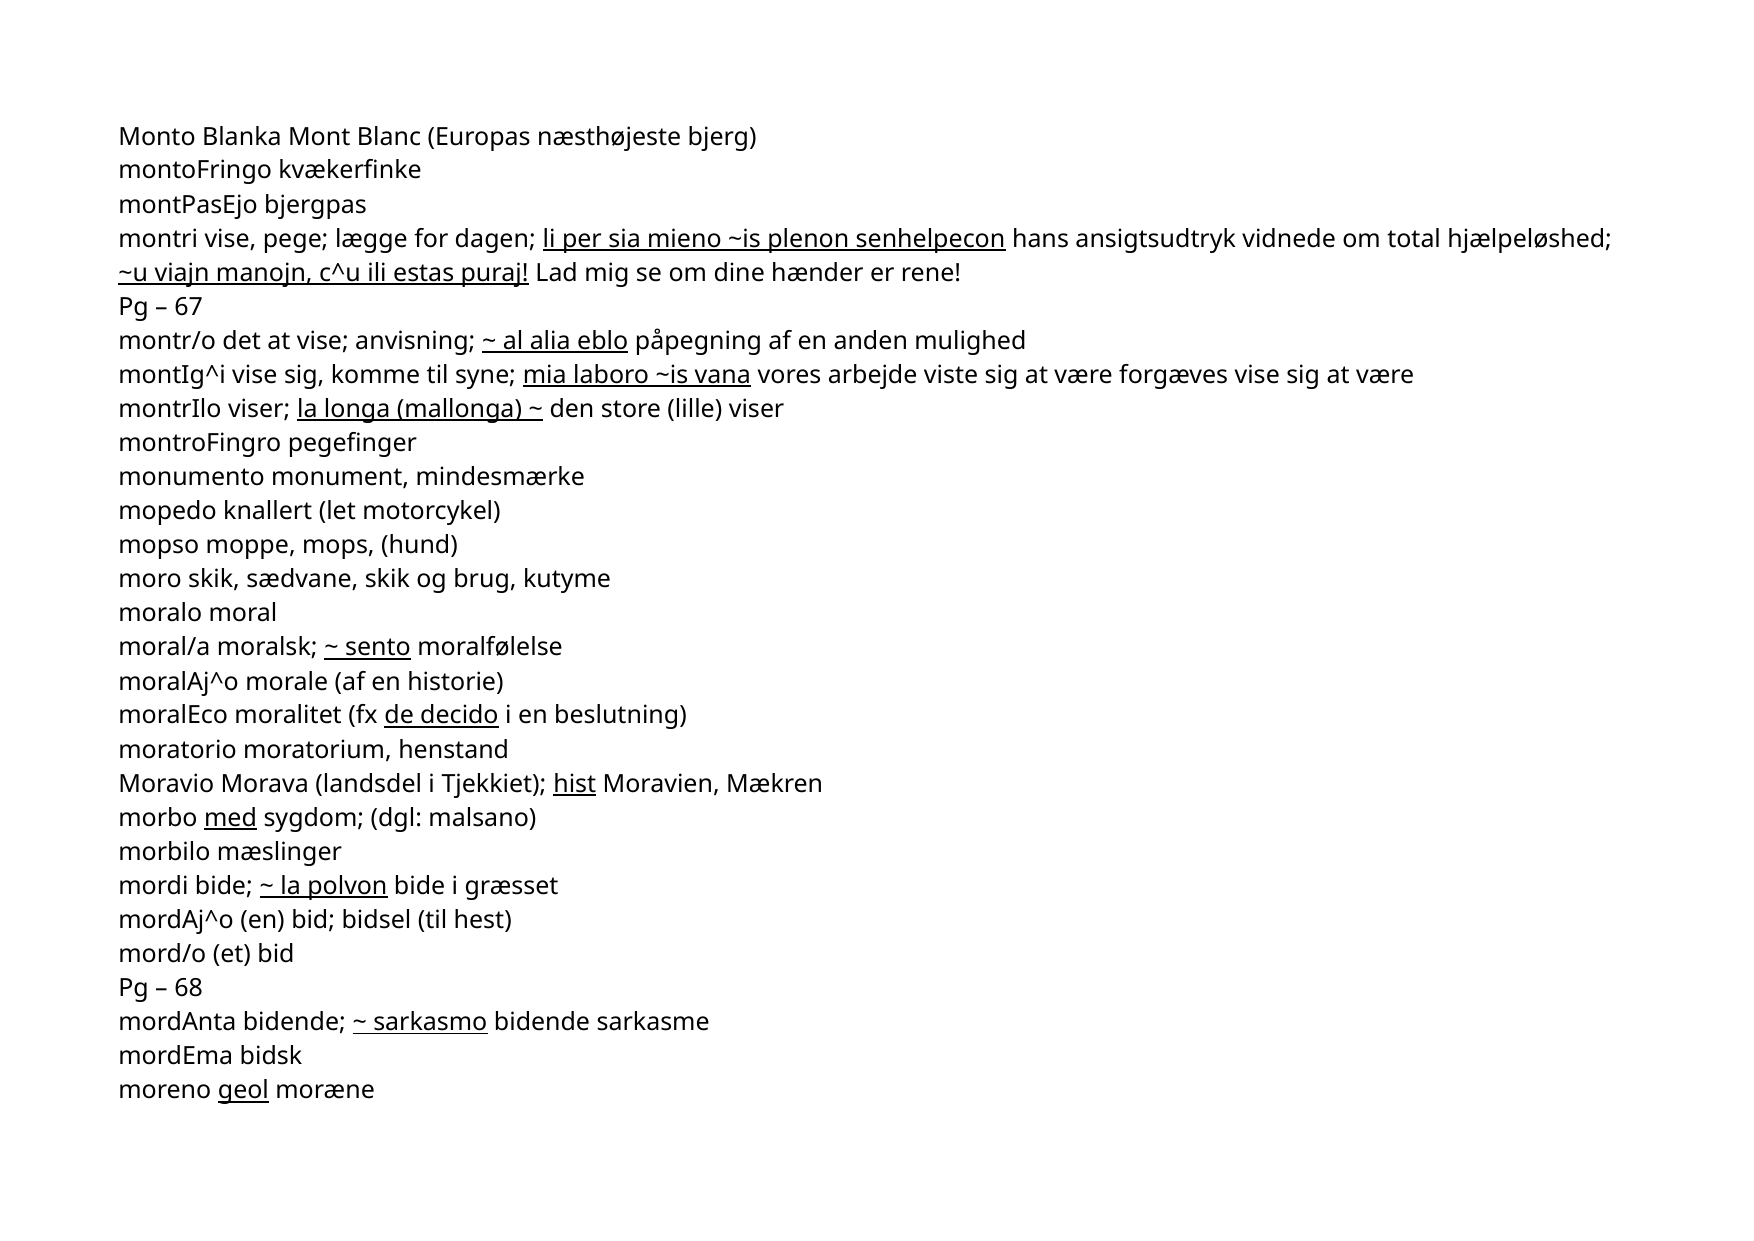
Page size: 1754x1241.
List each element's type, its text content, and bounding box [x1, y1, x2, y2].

text montPasEjo bjergpas [118, 186, 1636, 220]
text morbilo mæslinger [118, 833, 1636, 867]
text montr/o det at vise; anvisning; ~ al alia eblo påpegning af en anden mulighed [118, 322, 1636, 357]
text Pg – 67 [118, 288, 1636, 322]
text mordi bide; ~ la polvon bide i græsset [118, 867, 1636, 902]
text Monto Blanka Mont Blanc (Europas næsthøjeste bjerg) [118, 118, 1636, 152]
text mordAnta bidende; ~ sarkasmo bidende sarkasme [118, 1004, 1636, 1038]
text montroFingro pegefinger [118, 425, 1636, 459]
text mordAj^o (en) bid; bidsel (til hest) [118, 902, 1636, 936]
text montIg^i vise sig, komme til syne; mia laboro ~is vana vores arbejde viste sig at være forgæves vise sig at være [118, 357, 1636, 391]
text moralo moral [118, 595, 1636, 629]
text morbo med sygdom; (dgl: malsano) [118, 799, 1636, 833]
text moral/a moralsk; ~ sento moralfølelse [118, 629, 1636, 663]
text Moravio Morava (landsdel i Tjekkiet); hist Moravien, Mækren [118, 765, 1636, 799]
text mopso moppe, mops, (hund) [118, 527, 1636, 561]
text mopedo knallert (let motorcykel) [118, 493, 1636, 527]
text moralEco moralitet (fx de decido i en beslutning) [118, 697, 1636, 731]
text Pg – 68 [118, 970, 1636, 1004]
text moratorio moratorium, henstand [118, 731, 1636, 765]
text moreno geol moræne [118, 1072, 1636, 1106]
text moro skik, sædvane, skik og brug, kutyme [118, 561, 1636, 595]
text montoFringo kvækerfinke [118, 152, 1636, 186]
text montrIlo viser; la longa (mallonga) ~ den store (lille) viser [118, 391, 1636, 425]
text monumento monument, mindesmærke [118, 459, 1636, 493]
text moralAj^o morale (af en historie) [118, 663, 1636, 697]
text mordEma bidsk [118, 1038, 1636, 1072]
text mord/o (et) bid [118, 936, 1636, 970]
text montri vise, pege; lægge for dagen; li per sia mieno ~is plenon senhelpecon hans ansigtsudtryk vidnede om total hjælpeløshed; ~u viajn manojn, c^u ili estas puraj! Lad mig se om dine hænder er rene! [118, 220, 1636, 288]
